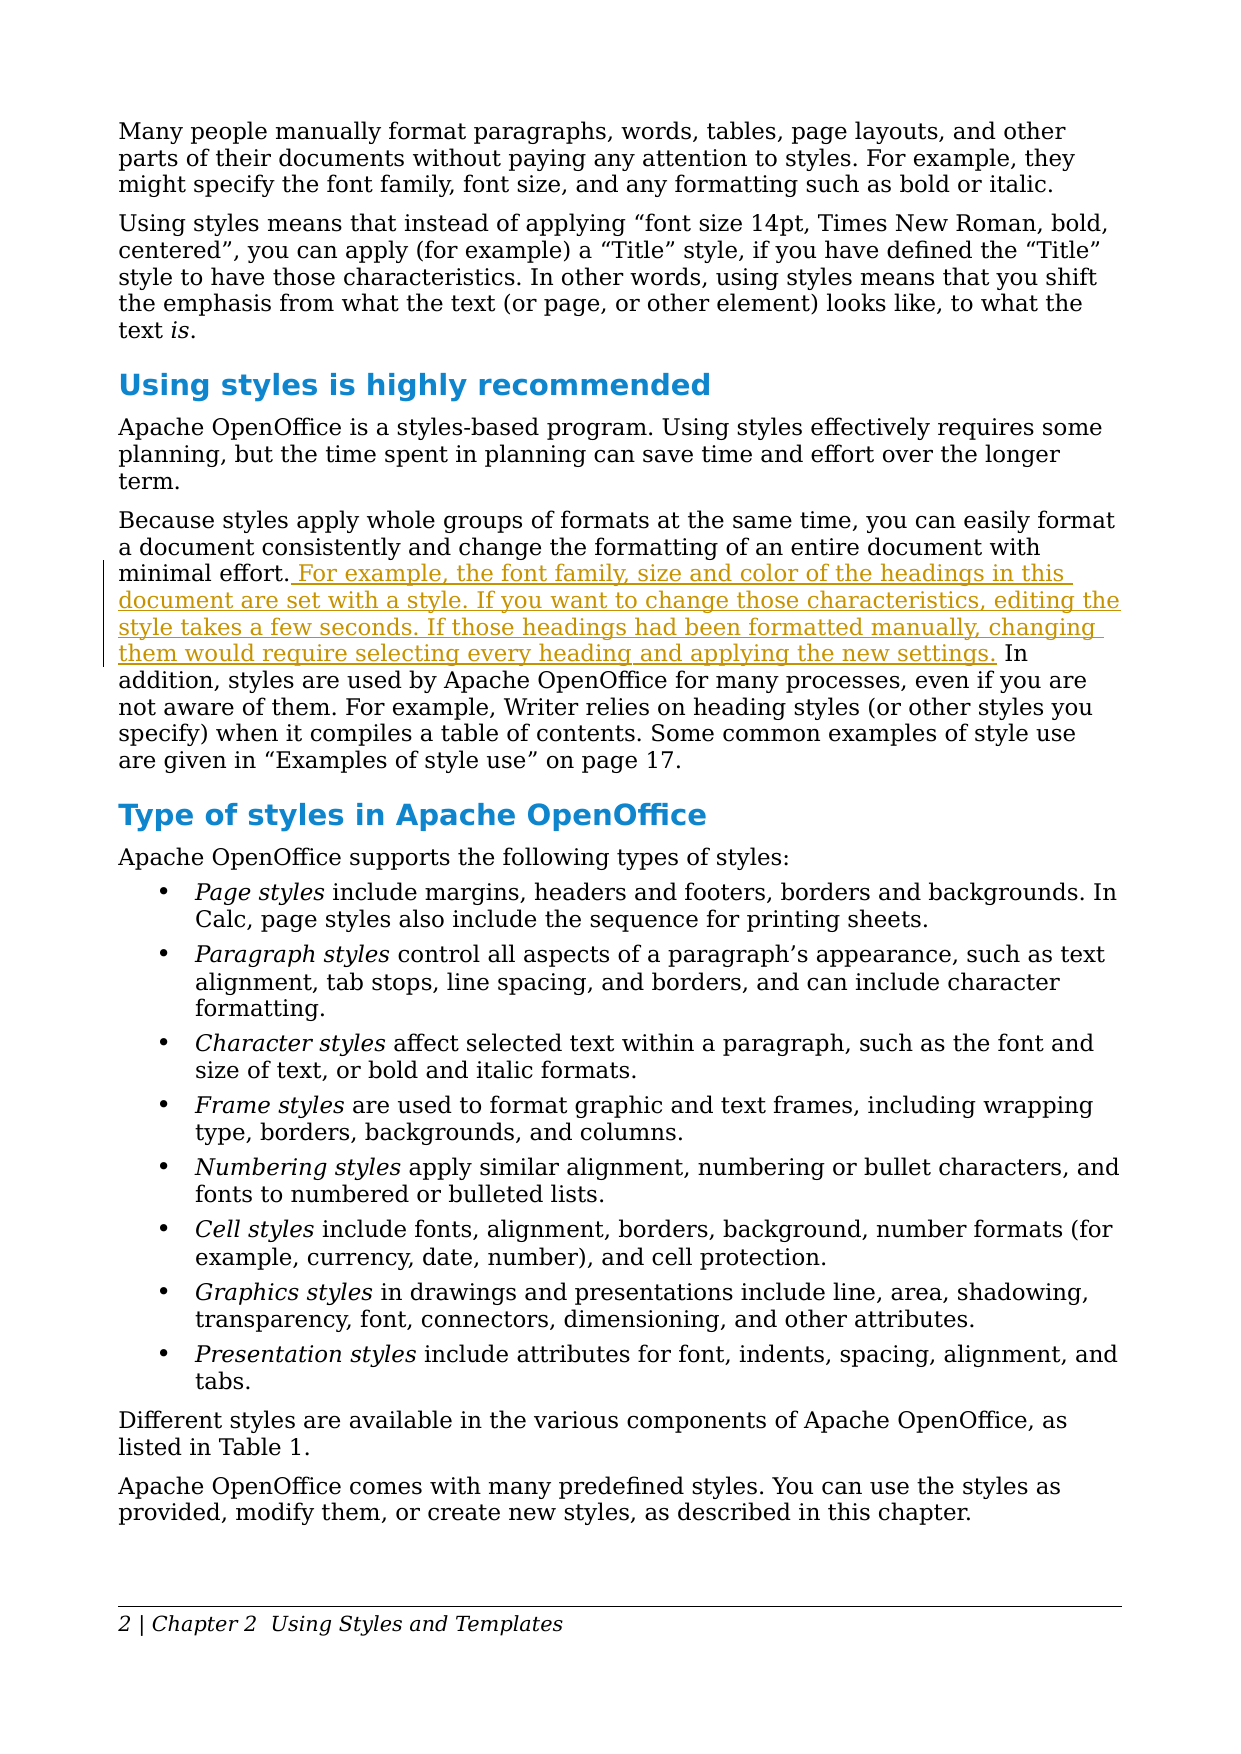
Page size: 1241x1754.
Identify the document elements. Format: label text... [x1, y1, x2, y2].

text Apache OpenOffice comes with many predefined styles. You can use the styles as provided, modify them, or create new styles, as described in this chapter. [118, 1473, 1122, 1526]
text Different styles are available in the various components of Apache OpenOffice, as listed in Table 1. [118, 1407, 1122, 1460]
list Page styles include margins, headers and footers, borders and backgrounds. In Calc, page styles also include the sequence for printing sheets. [156, 877, 1122, 933]
text Apache OpenOffice is a styles-based program. Using styles effectively requires some planning, but the time spent in planning can save time and effort over the longer term. [118, 414, 1122, 494]
subtitle Type of styles in Apache OpenOffice [118, 798, 1122, 832]
list Cell styles include fonts, alignment, borders, background, number formats (for example, currency, date, number), and cell protection. [156, 1214, 1122, 1270]
text Many people manually format paragraphs, words, tables, page layouts, and other parts of their documents without paying any attention to styles. For example, they might specify the font family, font size, and any formatting such as bold or italic. [118, 118, 1122, 198]
list Graphics styles in drawings and presentations include line, area, shadowing, transparency, font, connectors, dimensioning, and other attributes. [156, 1277, 1122, 1332]
list Apache OpenOffice supports the following types of styles: [118, 844, 1122, 871]
list Presentation styles include attributes for font, indents, spacing, alignment, and tabs. [156, 1339, 1122, 1394]
text Using styles means that instead of applying “font size 14pt, Times New Roman, bold, centered”, you can apply (for example) a “Title” style, if you have defined the “Title” style to have those characteristics. In other words, using styles means that you shift the emphasis from what the text (or page, or other element) looks like, to what the text is. [118, 211, 1122, 344]
subtitle Using styles is highly recommended [118, 368, 1122, 402]
list Frame styles are used to format graphic and text frames, including wrapping type, borders, backgrounds, and columns. [156, 1090, 1122, 1146]
list Numbering styles apply similar alignment, numbering or bullet characters, and fonts to numbered or bulleted lists. [156, 1152, 1122, 1208]
text Because styles apply whole groups of formats at the same time, you can easily format a document consistently and change the formatting of an entire document with minimal effort. For example, the font family, size and color of the headings in this document are set with a style. If you want to change those characteristics, editing the style takes a few seconds. If those headings had been formatted manually, changing them would require selecting every heading and applying the new settings. In addition, styles are used by Apache OpenOffice for many processes, even if you are not aware of them. For example, Writer relies on heading styles (or other styles you specify) when it compiles a table of contents. Some common examples of style use are given in “Examples of style use” on page 17. [118, 507, 1122, 774]
list Paragraph styles control all aspects of a paragraph’s appearance, such as text alignment, tab stops, line spacing, and borders, and can include character formatting. [156, 939, 1122, 1022]
list Character styles affect selected text within a paragraph, such as the font and size of text, or bold and italic formats. [156, 1028, 1122, 1084]
